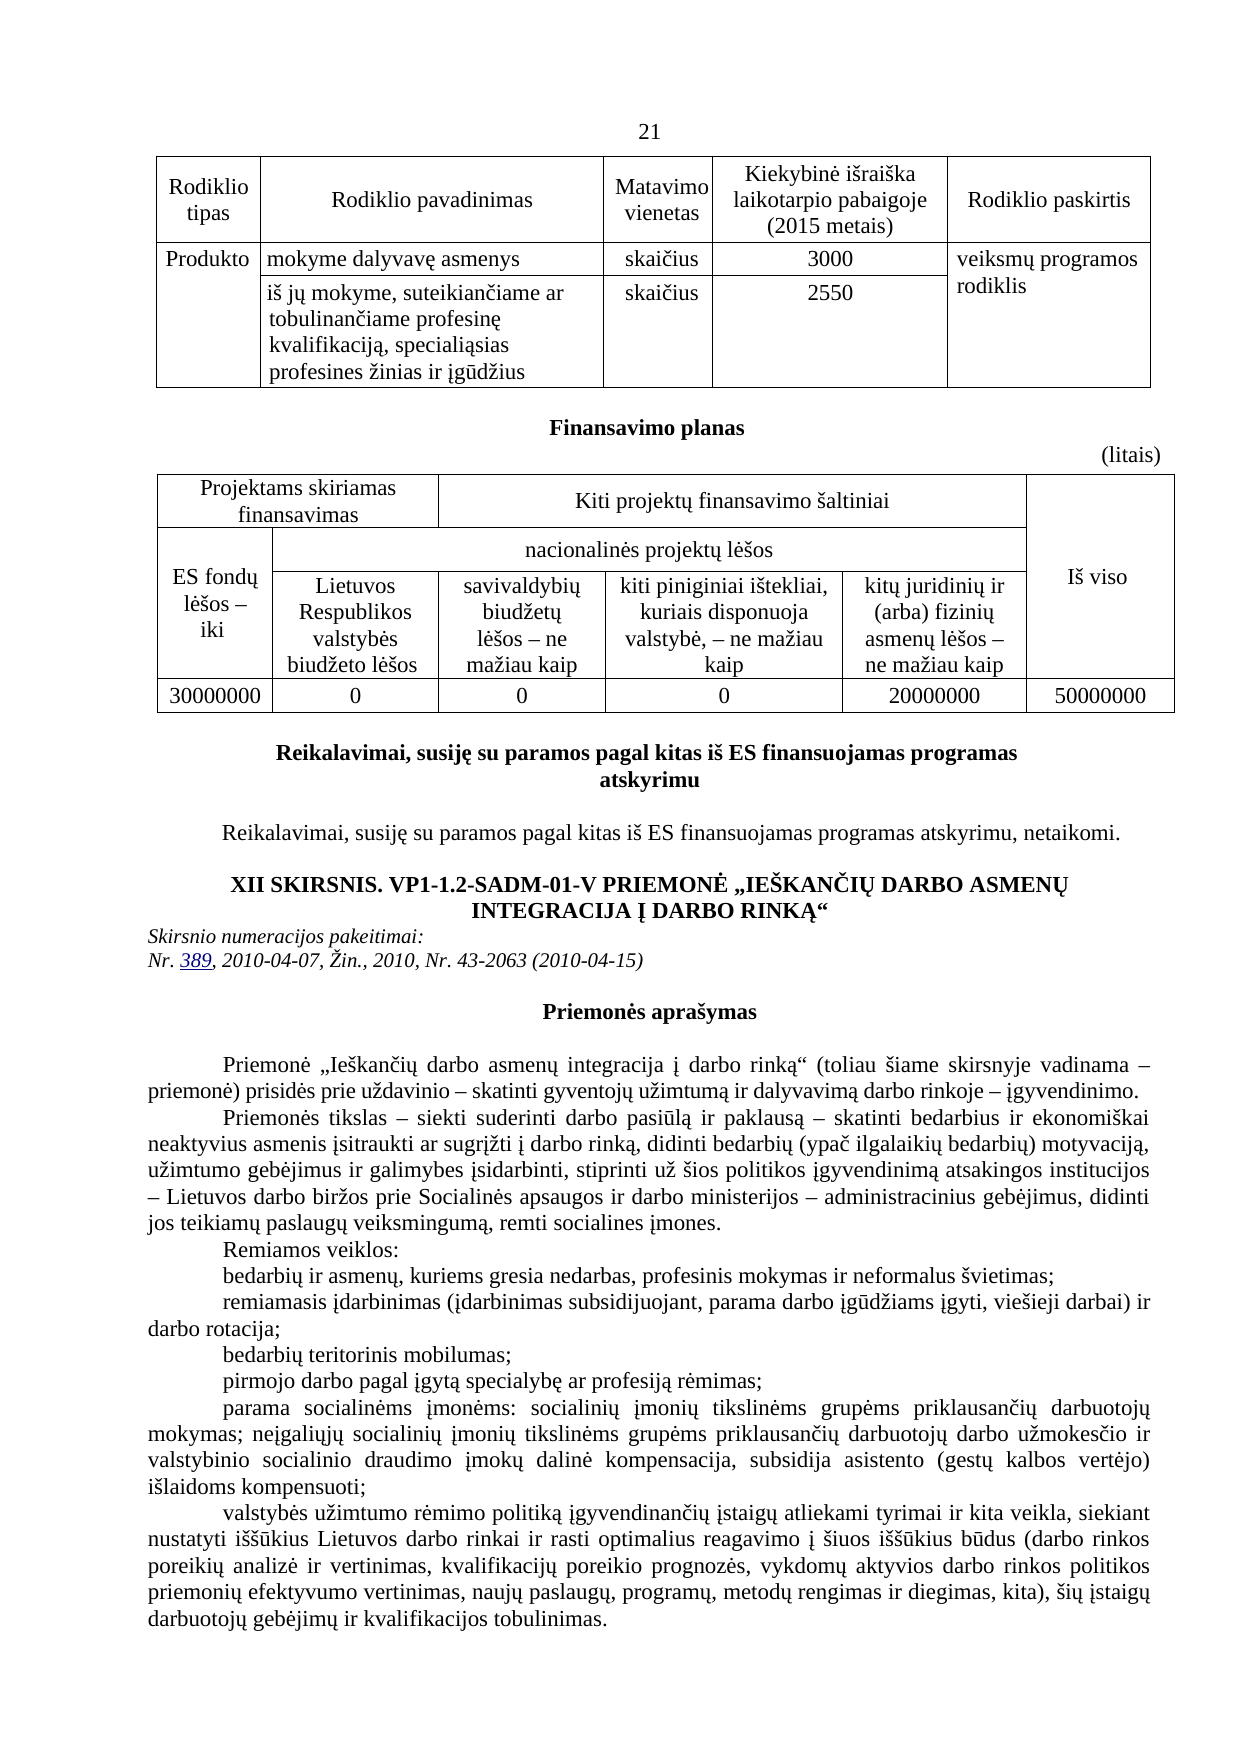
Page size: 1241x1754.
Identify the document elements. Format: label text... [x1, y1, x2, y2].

text Nr. 389, 2010-04-07, Žin., 2010, Nr. 43-2063 (2010-04-15) [148, 948, 1152, 972]
table_cell 2550 [713, 276, 947, 387]
text Reikalavimai, susiję su paramos pagal kitas iš ES finansuojamas programas atskyrimu [148, 739, 1152, 792]
text Priemonės aprašymas [148, 998, 1152, 1025]
table_header Rodiklio pavadinimas [261, 157, 603, 242]
text bedarbių teritorinis mobilumas; [148, 1341, 1152, 1367]
text Remiamos veiklos: [148, 1236, 1152, 1262]
text valstybės užimtumo rėmimo politiką įgyvendinančių įstaigų atliekami tyrimai ir kita veikla, siekiant nustatyti iššūkius Lietuvos darbo rinkai ir rasti optimalius reagavimo į šiuos iššūkius būdus (darbo rinkos poreikių analizė ir vertinimas, kvalifikacijų poreikio prognozės, vykdomų aktyvios darbo rinkos politikos priemonių efektyvumo vertinimas, naujų paslaugų, programų, metodų rengimas ir diegimas, kita), šių įstaigų darbuotojų gebėjimų ir kvalifikacijos tobulinimas. [148, 1499, 1152, 1631]
table_header Projektams skiriamas finansavimas [158, 475, 438, 527]
table_header Kiekybinė išraiška laikotarpio pabaigoje (2015 metais) [713, 157, 947, 242]
subtitle XII SKIRSNIS. VP1-1.2-SADM-01-V PRIEMONĖ „IEŠKANČIŲ DARBO ASMENŲ INTEGRACIJA Į DARBO RINKĄ“ [148, 871, 1152, 924]
table_cell 20000000 [843, 679, 1026, 712]
table_cell savivaldybių biudžetų lėšos – ne mažiau kaip [439, 572, 605, 677]
table_cell 0 [439, 679, 605, 712]
table_cell veiksmų programos rodiklis [948, 243, 1150, 387]
text Priemonės tikslas – siekti suderinti darbo pasiūlą ir paklausą – skatinti bedarbius ir ekonomiškai neaktyvius asmenis įsitraukti ar sugrįžti į darbo rinką, didinti bedarbių (ypač ilgalaikių bedarbių) motyvaciją, užimtumo gebėjimus ir galimybes įsidarbinti, stiprinti už šios politikos įgyvendinimą atsakingos institucijos – Lietuvos darbo biržos prie Socialinės apsaugos ir darbo ministerijos – administracinius gebėjimus, didinti jos teikiamų paslaugų veiksmingumą, remti socialines įmones. [148, 1104, 1152, 1236]
table_cell 3000 [713, 243, 947, 275]
table_cell kiti piniginiai ištekliai, kuriais disponuoja valstybė, – ne mažiau kaip [606, 572, 842, 677]
table_header Matavimo vienetas [604, 157, 712, 242]
table_cell mokyme dalyvavę asmenys [261, 243, 603, 275]
table_cell Lietuvos Respublikos valstybės biudžeto lėšos [273, 572, 438, 677]
text parama socialinėms įmonėms: socialinių įmonių tikslinėms grupėms priklausančių darbuotojų mokymas; neįgaliųjų socialinių įmonių tikslinėms grupėms priklausančių darbuotojų darbo užmokesčio ir valstybinio socialinio draudimo įmokų dalinė kompensacija, subsidija asistento (gestų kalbos vertėjo) išlaidoms kompensuoti; [148, 1394, 1152, 1499]
text (litais) [148, 441, 1161, 467]
text Reikalavimai, susiję su paramos pagal kitas iš ES finansuojamas programas atskyrimu, netaikomi. [148, 818, 1152, 845]
table_header Kiti projektų finansavimo šaltiniai [439, 475, 1026, 527]
table_cell 0 [273, 679, 438, 712]
table_cell skaičius [604, 276, 712, 387]
text pirmojo darbo pagal įgytą specialybę ar profesiją rėmimas; [148, 1367, 1152, 1394]
table_header Rodiklio tipas [157, 157, 260, 242]
table_cell iš jų mokyme, suteikiančiame ar tobulinančiame profesinę kvalifikaciją, specialiąsias profesines žinias ir įgūdžius [261, 276, 603, 387]
table_cell Produkto [157, 243, 260, 387]
table_cell 50000000 [1027, 679, 1174, 712]
text Skirsnio numeracijos pakeitimai: [148, 924, 1152, 948]
text Finansavimo planas [148, 414, 1152, 441]
table_cell nacionalinės projektų lėšos [273, 528, 1026, 571]
text bedarbių ir asmenų, kuriems gresia nedarbas, profesinis mokymas ir neformalus švietimas; [148, 1262, 1152, 1288]
table_cell ES fondų lėšos – iki [158, 528, 272, 677]
table_cell kitų juridinių ir (arba) fizinių asmenų lėšos – ne mažiau kaip [843, 572, 1026, 677]
table_cell 30000000 [158, 679, 272, 712]
text Priemonė „Ieškančių darbo asmenų integracija į darbo rinką“ (toliau šiame skirsnyje vadinama – priemonė) prisidės prie uždavinio – skatinti gyventojų užimtumą ir dalyvavimą darbo rinkoje – įgyvendinimo. [148, 1051, 1152, 1104]
table_cell 0 [606, 679, 842, 712]
table_cell skaičius [604, 243, 712, 275]
table_header Iš viso [1027, 475, 1174, 677]
text remiamasis įdarbinimas (įdarbinimas subsidijuojant, parama darbo įgūdžiams įgyti, viešieji darbai) ir darbo rotacija; [148, 1288, 1152, 1341]
table_header Rodiklio paskirtis [948, 157, 1150, 242]
